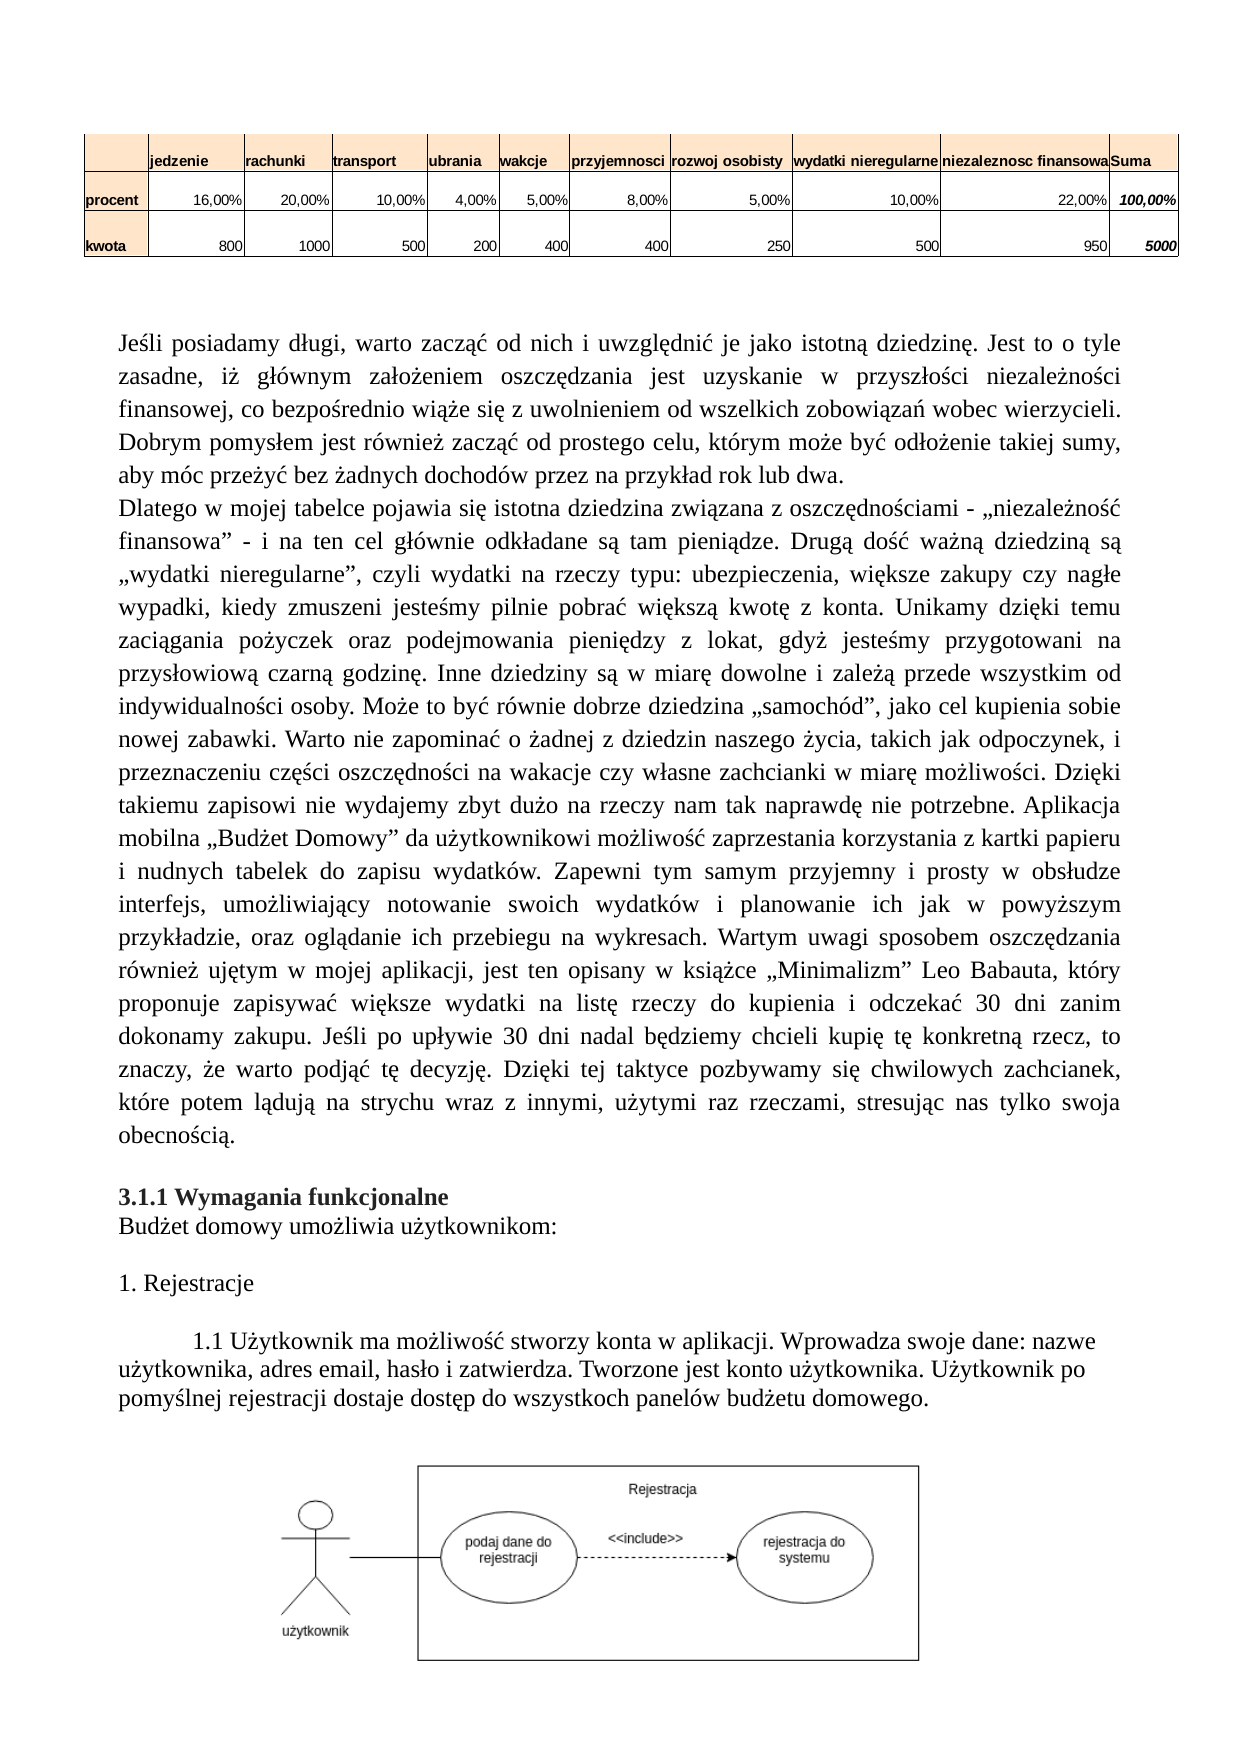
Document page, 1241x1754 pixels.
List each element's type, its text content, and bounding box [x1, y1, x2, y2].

picture [248, 1437, 1008, 1677]
text Budżet domowy umożliwia użytkownikom: [118, 1211, 1122, 1239]
text 1. Rejestracje [118, 1268, 1122, 1297]
text 1.1 Użytkownik ma możliwość stworzy konta w aplikacji. Wprowadza swoje dane: nazwe użytkownika, adres email, hasło i zatwierdza. Tworzone jest konto użytkownika. Użytkownik po pomyślnej rejestracji dostaje dostęp do wszystkoch panelów budżetu domowego. [118, 1326, 1122, 1412]
text Jeśli posiadamy długi, warto zacząć od nich i uwzględnić je jako istotną dziedzinę. Jest to o tyle zasadne, iż głównym założeniem oszczędzania jest uzyskanie w przyszłości niezależności finansowej, co bezpośrednio wiąże się z uwolnieniem od wszelkich zobowiązań wobec wierzycieli. Dobrym pomysłem jest również zacząć od prostego celu, którym może być odłożenie takiej sumy, aby móc przeżyć bez żadnych dochodów przez na przykład rok lub dwa. [118, 328, 1122, 488]
text 3.1.1 Wymagania funkcjonalne [118, 1182, 1122, 1211]
text Dlatego w mojej tabelce pojawia się istotna dziedzina związana z oszczędnościami - „niezależność finansowa” - i na ten cel głównie odkładane są tam pieniądze. Drugą dość ważną dziedziną są „wydatki nieregularne”, czyli wydatki na rzeczy typu: ubezpieczenia, większe zakupy czy nagłe wypadki, kiedy zmuszeni jesteśmy pilnie pobrać większą kwotę z konta. Unikamy dzięki temu zaciągania pożyczek oraz podejmowania pieniędzy z lokat, gdyż jesteśmy przygotowani na przysłowiową czarną godzinę. Inne dziedziny są w miarę dowolne i zależą przede wszystkim od indywidualności osoby. Może to być równie dobrze dziedzina „samochód”, jako cel kupienia sobie nowej zabawki. Warto nie zapominać o żadnej z dziedzin naszego życia, takich jak odpoczynek, i przeznaczeniu części oszczędności na wakacje czy własne zachcianki w miarę możliwości. Dzięki takiemu zapisowi nie wydajemy zbyt dużo na rzeczy nam tak naprawdę nie potrzebne. Aplikacja mobilna „Budżet Domowy” da użytkownikowi możliwość zaprzestania korzystania z kartki papieru i nudnych tabelek do zapisu wydatków. Zapewni tym samym przyjemny i prosty w obsłudze interfejs, umożliwiający notowanie swoich wydatków i planowanie ich jak w powyższym przykładzie, oraz oglądanie ich przebiegu na wykresach. Wartym uwagi sposobem oszczędzania również ujętym w mojej aplikacji, jest ten opisany w książce „Minimalizm” Leo Babauta, który proponuje zapisywać większe wydatki na listę rzeczy do kupienia i odczekać 30 dni zanim dokonamy zakupu. Jeśli po upływie 30 dni nadal będziemy chcieli kupię tę konkretną rzecz, to znaczy, że warto podjąć tę decyzję. Dzięki tej taktyce pozbywamy się chwilowych zachcianek, które potem lądują na strychu wraz z innymi, użytymi raz rzeczami, stresując nas tylko swoja obecnością. [118, 493, 1122, 1149]
